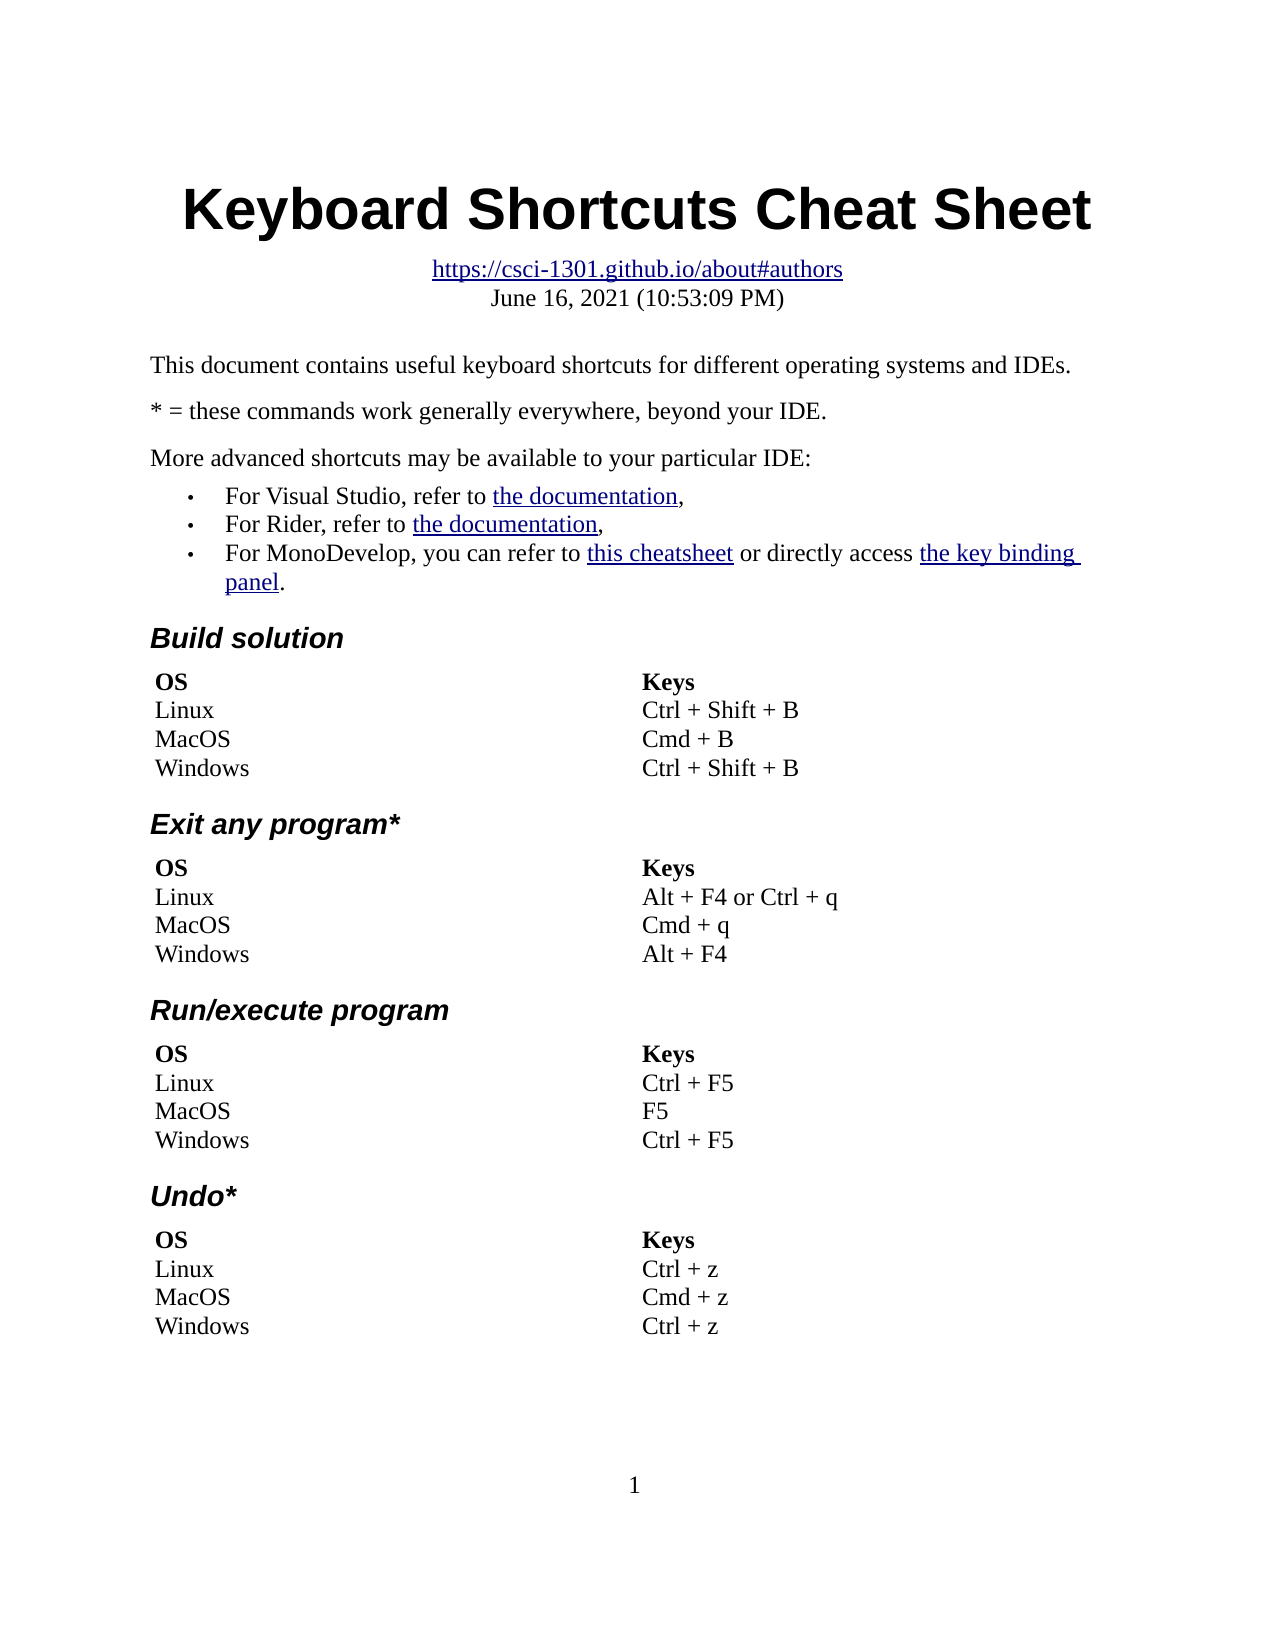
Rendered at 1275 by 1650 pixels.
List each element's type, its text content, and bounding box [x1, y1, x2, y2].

table_cell MacOS [150, 910, 637, 939]
table_header Keys [638, 853, 1125, 882]
table_header OS [150, 667, 637, 696]
list For MonoDevelop, you can refer to this cheatsheet or directly access the key binding panel. [187, 538, 1125, 596]
table_cell Ctrl + Shift + B [638, 696, 1125, 724]
table_cell Cmd + q [638, 910, 1125, 939]
subtitle Undo* [150, 1179, 1125, 1212]
text * = these commands work generally everywhere, beyond your IDE. [150, 396, 1125, 425]
list For Visual Studio, refer to the documentation, [187, 481, 1125, 509]
list For Rider, refer to the documentation, [187, 509, 1125, 538]
subtitle Build solution [150, 621, 1125, 654]
table_cell MacOS [150, 1283, 637, 1311]
table_cell Ctrl + F5 [638, 1068, 1125, 1096]
table_cell Cmd + z [638, 1283, 1125, 1311]
table_cell MacOS [150, 724, 637, 753]
table_cell Ctrl + z [638, 1311, 1125, 1340]
text June 16, 2021 (10:53:09 PM) [150, 283, 1125, 312]
subtitle Run/execute program [150, 993, 1125, 1026]
text This document contains useful keyboard shortcuts for different operating systems and IDEs. [150, 350, 1125, 378]
text https://csci-1301.github.io/about#authors [150, 254, 1125, 283]
title Keyboard Shortcuts Cheat Sheet [150, 175, 1125, 242]
table_cell F5 [638, 1096, 1125, 1125]
table_cell Ctrl + F5 [638, 1125, 1125, 1154]
table_header OS [150, 853, 637, 882]
table_cell Linux [150, 1068, 637, 1096]
table_header Keys [638, 1039, 1125, 1068]
table_cell Windows [150, 1125, 637, 1154]
table_cell Ctrl + z [638, 1254, 1125, 1282]
table_cell MacOS [150, 1096, 637, 1125]
table_cell Linux [150, 1254, 637, 1282]
table_cell Ctrl + Shift + B [638, 753, 1125, 782]
table_header Keys [638, 1225, 1125, 1254]
table_cell Windows [150, 939, 637, 968]
table_header OS [150, 1225, 637, 1254]
table_header OS [150, 1039, 637, 1068]
table_cell Linux [150, 882, 637, 910]
table_cell Alt + F4 [638, 939, 1125, 968]
table_cell Linux [150, 696, 637, 724]
table_cell Cmd + B [638, 724, 1125, 753]
table_cell Windows [150, 1311, 637, 1340]
text More advanced shortcuts may be available to your particular IDE: [150, 443, 1125, 472]
table_header Keys [638, 667, 1125, 696]
table_cell Alt + F4 or Ctrl + q [638, 882, 1125, 910]
table_cell Windows [150, 753, 637, 782]
subtitle Exit any program* [150, 807, 1125, 840]
